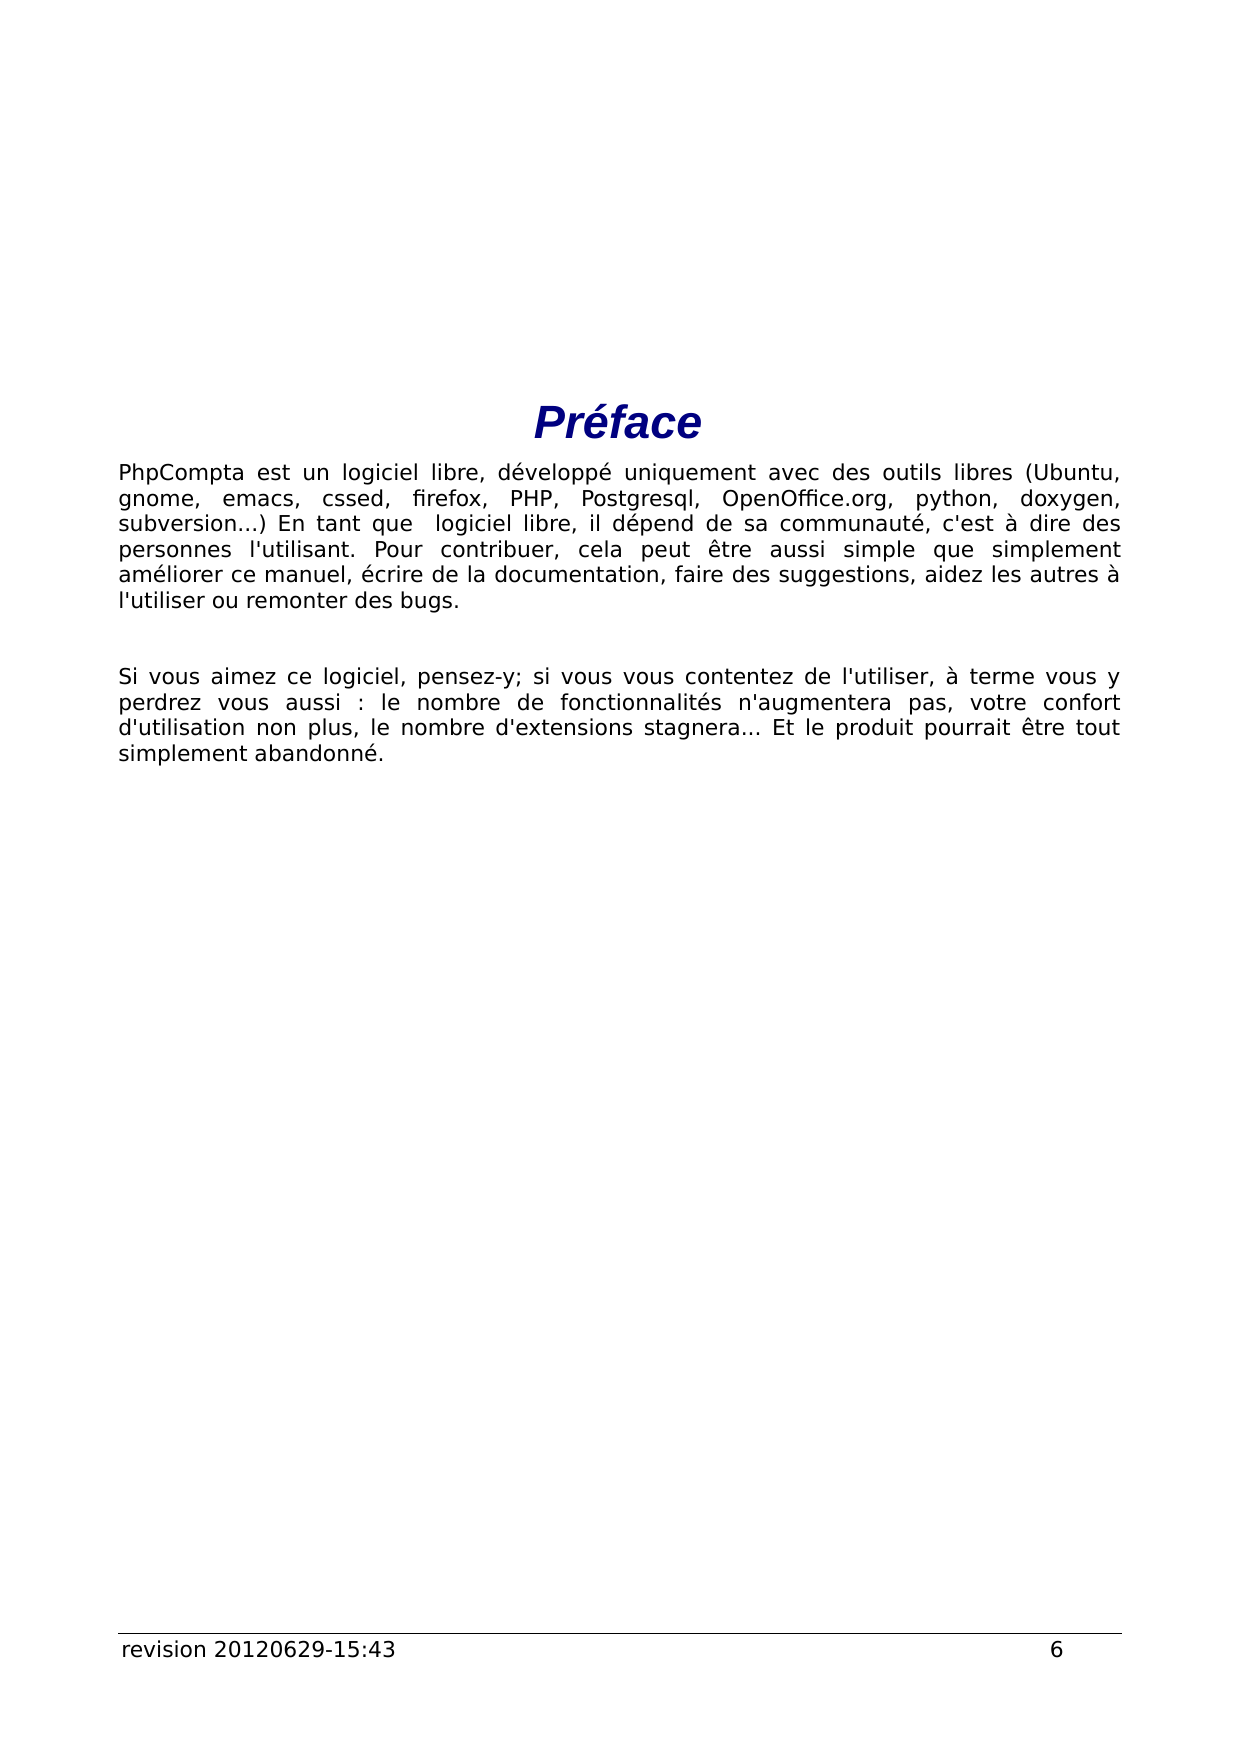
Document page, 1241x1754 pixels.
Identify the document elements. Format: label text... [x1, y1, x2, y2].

subtitle Préface [118, 394, 1122, 448]
text PhpCompta est un logiciel libre, développé uniquement avec des outils libres (Ubuntu, gnome, emacs, cssed, firefox, PHP, Postgresql, OpenOffice.org, python, doxygen, subversion...) En tant que logiciel libre, il dépend de sa communauté, c'est à dire des personnes l'utilisant. Pour contribuer, cela peut être aussi simple que simplement améliorer ce manuel, écrire de la documentation, faire des suggestions, aidez les autres à l'utiliser ou remonter des bugs. [118, 461, 1122, 614]
text Si vous aimez ce logiciel, pensez-y; si vous vous contentez de l'utiliser, à terme vous y perdrez vous aussi : le nombre de fonctionnalités n'augmentera pas, votre confort d'utilisation non plus, le nombre d'extensions stagnera... Et le produit pourrait être tout simplement abandonné. [118, 664, 1122, 766]
